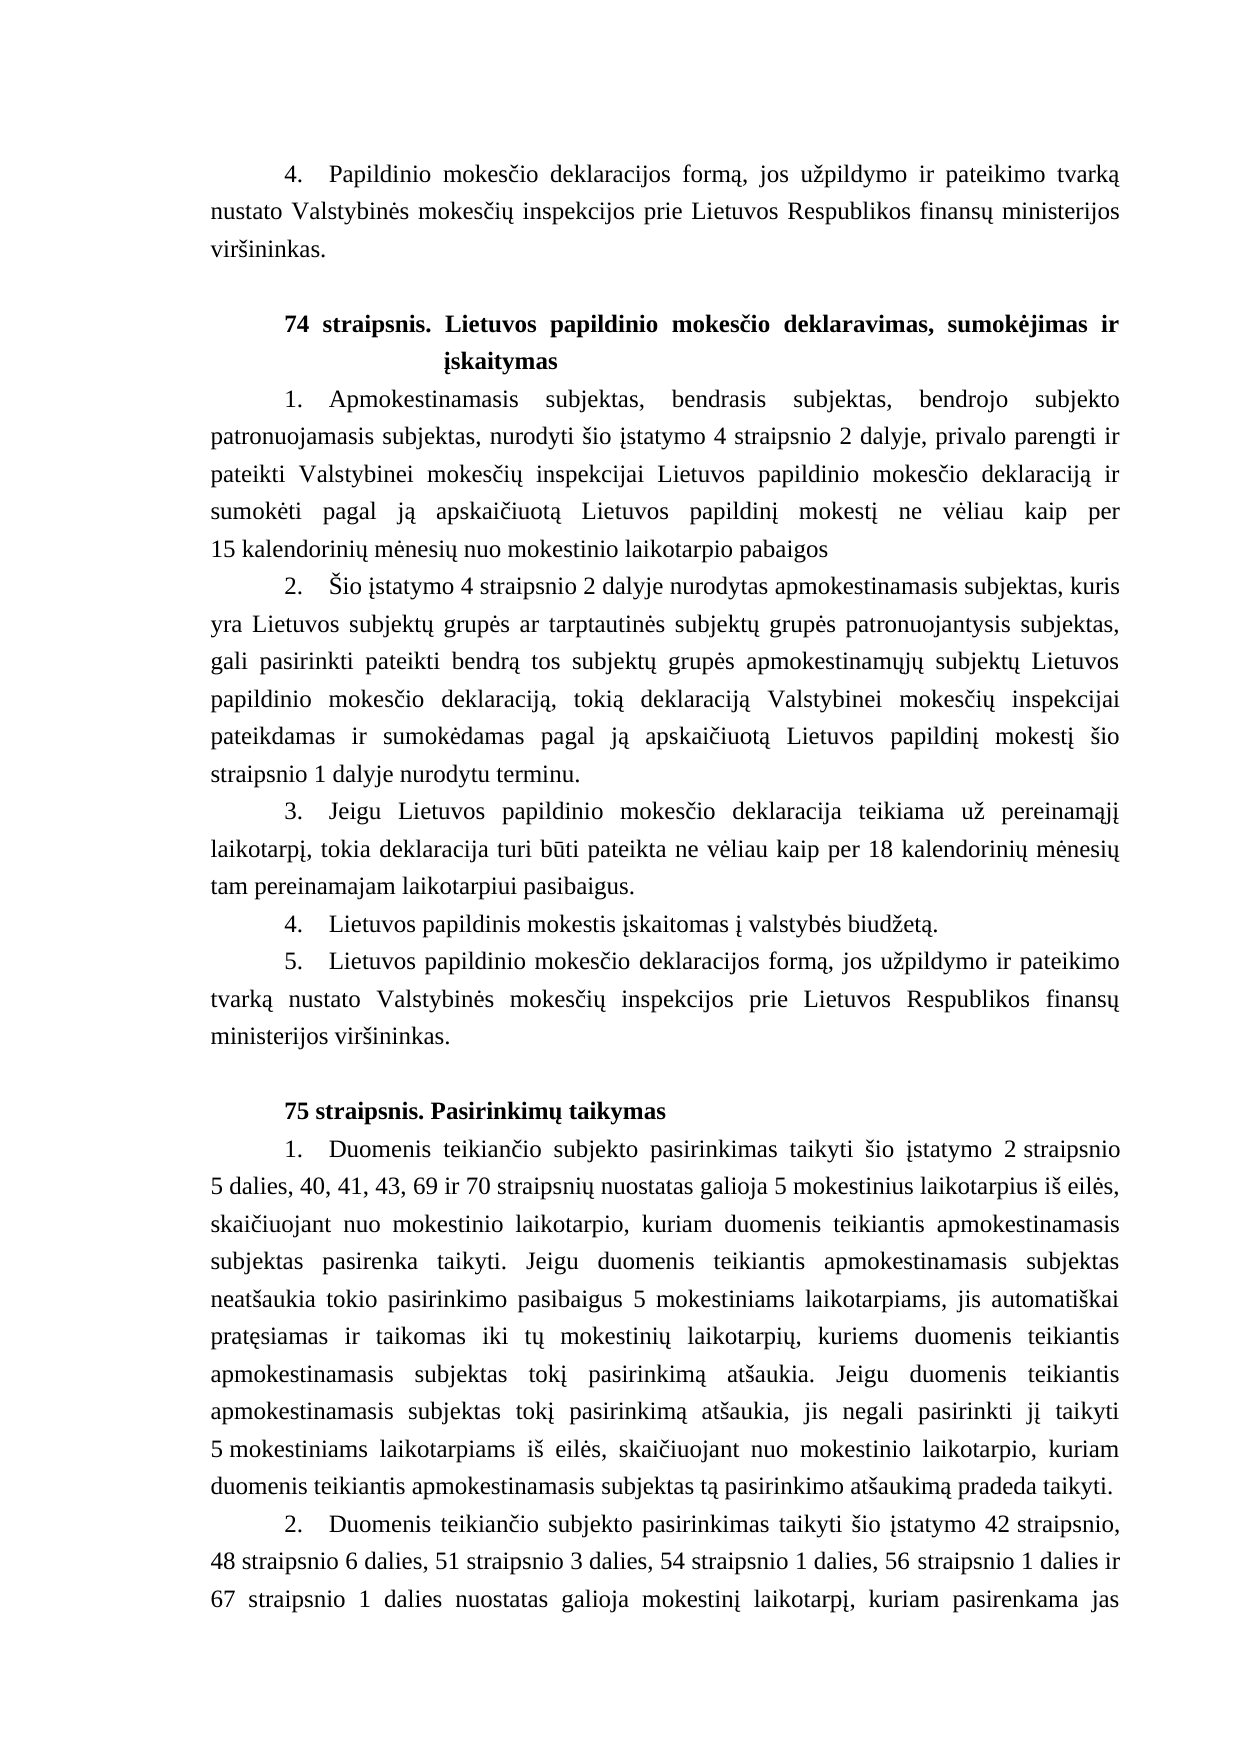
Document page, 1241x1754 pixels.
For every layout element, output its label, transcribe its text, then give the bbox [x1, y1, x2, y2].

text 4. Lietuvos papildinis mokestis įskaitomas į valstybės biudžetą. [210, 900, 1120, 937]
text 4. Papildinio mokesčio deklaracijos formą, jos užpildymo ir pateikimo tvarką nustato Valstybinės mokesčių inspekcijos prie Lietuvos Respublikos finansų ministerijos viršininkas. [210, 150, 1120, 262]
text 2. Duomenis teikiančio subjekto pasirinkimas taikyti šio įstatymo 42 straipsnio, 48 straipsnio 6 dalies, 51 straipsnio 3 dalies, 54 straipsnio 1 dalies, 56 straipsnio 1 dalies ir 67 straipsnio 1 dalies nuostatas galioja mokestinį laikotarpį, kuriam pasirenkama jas [210, 1500, 1120, 1612]
text 1. Duomenis teikiančio subjekto pasirinkimas taikyti šio įstatymo 2 straipsnio 5 dalies, 40, 41, 43, 69 ir 70 straipsnių nuostatas galioja 5 mokestinius laikotarpius iš eilės, skaičiuojant nuo mokestinio laikotarpio, kuriam duomenis teikiantis apmokestinamasis subjektas pasirenka taikyti. Jeigu duomenis teikiantis apmokestinamasis subjektas neatšaukia tokio pasirinkimo pasibaigus 5 mokestiniams laikotarpiams, jis automatiškai pratęsiamas ir taikomas iki tų mokestinių laikotarpių, kuriems duomenis teikiantis apmokestinamasis subjektas tokį pasirinkimą atšaukia. Jeigu duomenis teikiantis apmokestinamasis subjektas tokį pasirinkimą atšaukia, jis negali pasirinkti jį taikyti 5 mokestiniams laikotarpiams iš eilės, skaičiuojant nuo mokestinio laikotarpio, kuriam duomenis teikiantis apmokestinamasis subjektas tą pasirinkimo atšaukimą pradeda taikyti. [210, 1125, 1120, 1500]
text 1. Apmokestinamasis subjektas, bendrasis subjektas, bendrojo subjekto patronuojamasis subjektas, nurodyti šio įstatymo 4 straipsnio 2 dalyje, privalo parengti ir pateikti Valstybinei mokesčių inspekcijai Lietuvos papildinio mokesčio deklaraciją ir sumokėti pagal ją apskaičiuotą Lietuvos papildinį mokestį ne vėliau kaip per 15 kalendorinių mėnesių nuo mokestinio laikotarpio pabaigos [210, 375, 1120, 562]
text 75 straipsnis. Pasirinkimų taikymas [210, 1087, 1120, 1125]
text 5. Lietuvos papildinio mokesčio deklaracijos formą, jos užpildymo ir pateikimo tvarką nustato Valstybinės mokesčių inspekcijos prie Lietuvos Respublikos finansų ministerijos viršininkas. [210, 937, 1120, 1050]
text 2. Šio įstatymo 4 straipsnio 2 dalyje nurodytas apmokestinamasis subjektas, kuris yra Lietuvos subjektų grupės ar tarptautinės subjektų grupės patronuojantysis subjektas, gali pasirinkti pateikti bendrą tos subjektų grupės apmokestinamųjų subjektų Lietuvos papildinio mokesčio deklaraciją, tokią deklaraciją Valstybinei mokesčių inspekcijai pateikdamas ir sumokėdamas pagal ją apskaičiuotą Lietuvos papildinį mokestį šio straipsnio 1 dalyje nurodytu terminu. [210, 562, 1120, 787]
text 74 straipsnis. Lietuvos papildinio mokesčio deklaravimas, sumokėjimas ir įskaitymas [284, 300, 1120, 375]
text 3. Jeigu Lietuvos papildinio mokesčio deklaracija teikiama už pereinamąjį laikotarpį, tokia deklaracija turi būti pateikta ne vėliau kaip per 18 kalendorinių mėnesių tam pereinamajam laikotarpiui pasibaigus. [210, 787, 1120, 900]
